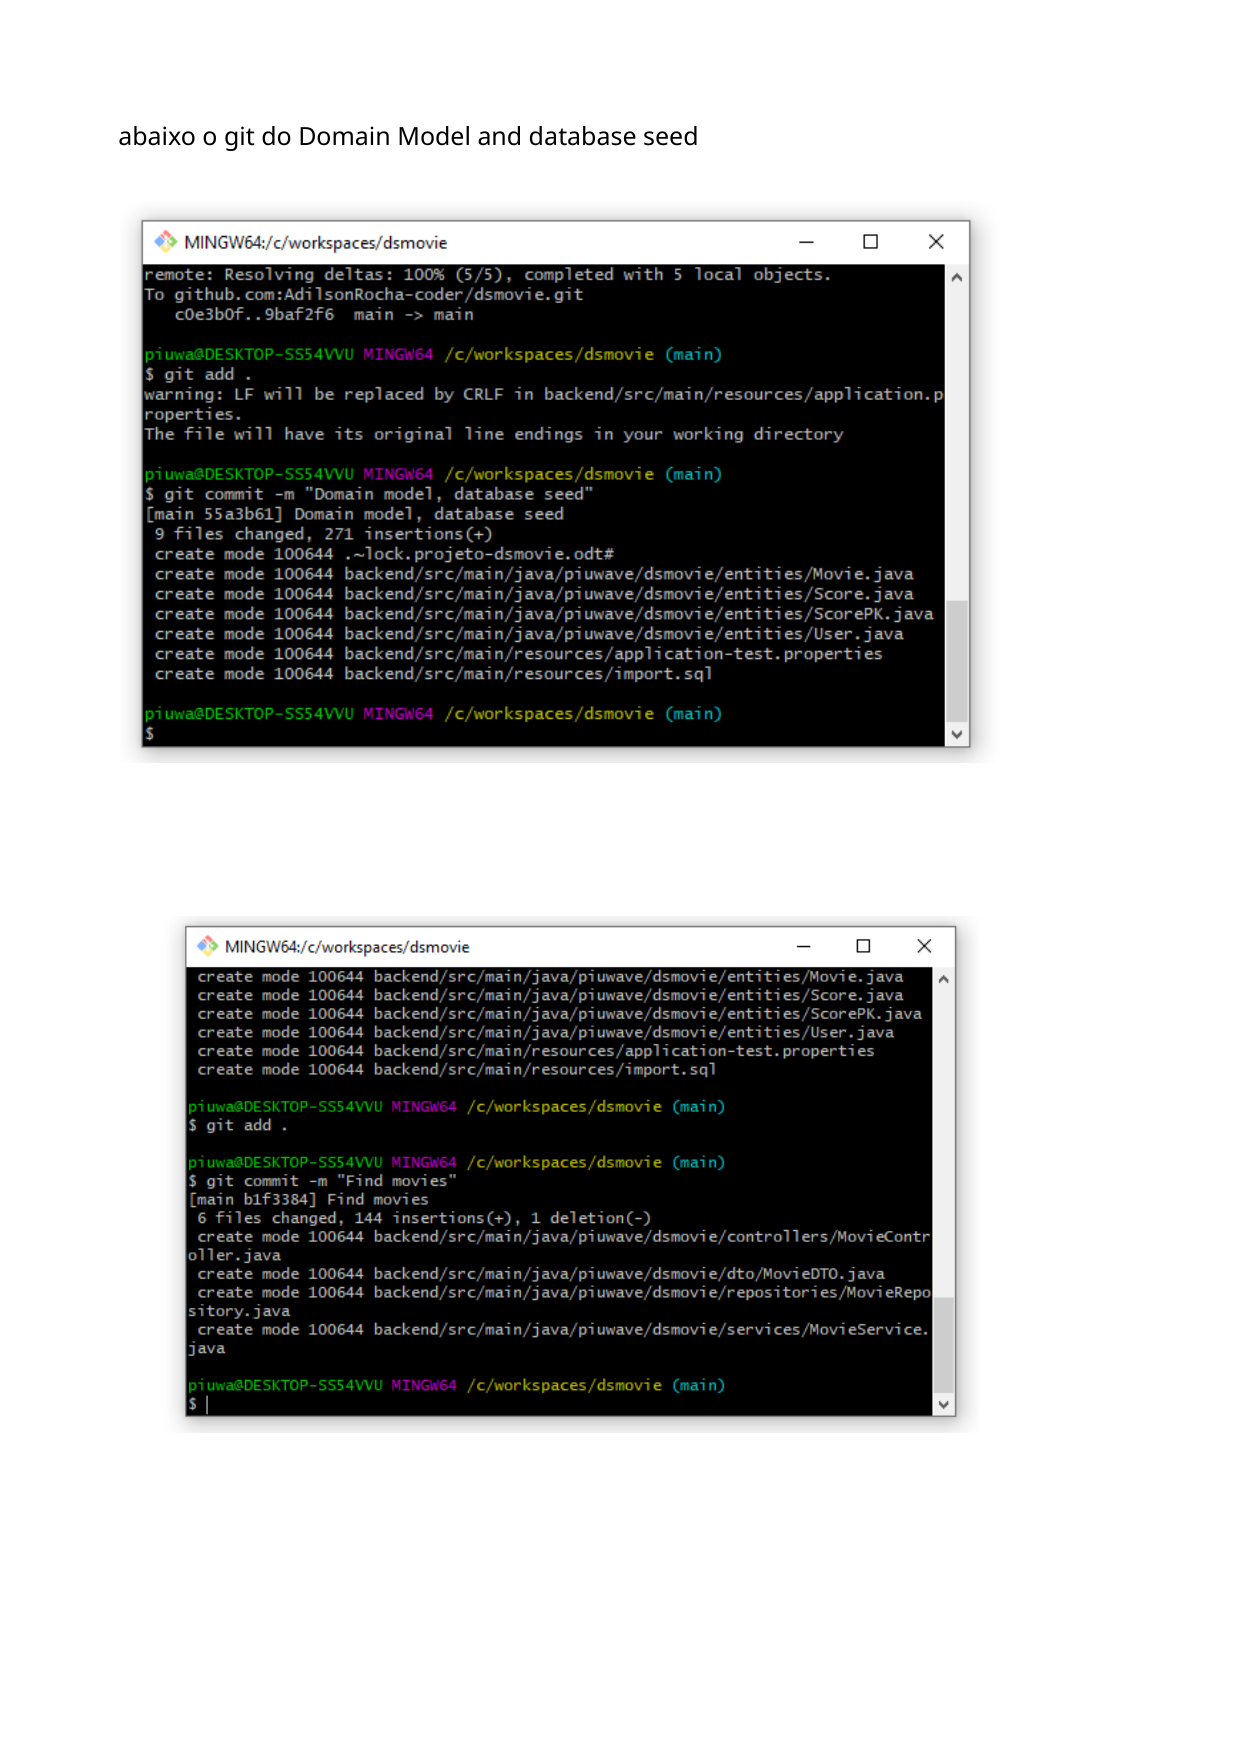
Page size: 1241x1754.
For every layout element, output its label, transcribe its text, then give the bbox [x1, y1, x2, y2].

picture [142, 916, 980, 1433]
picture [120, 201, 1003, 763]
text abaixo o git do Domain Model and database seed [118, 118, 1122, 152]
